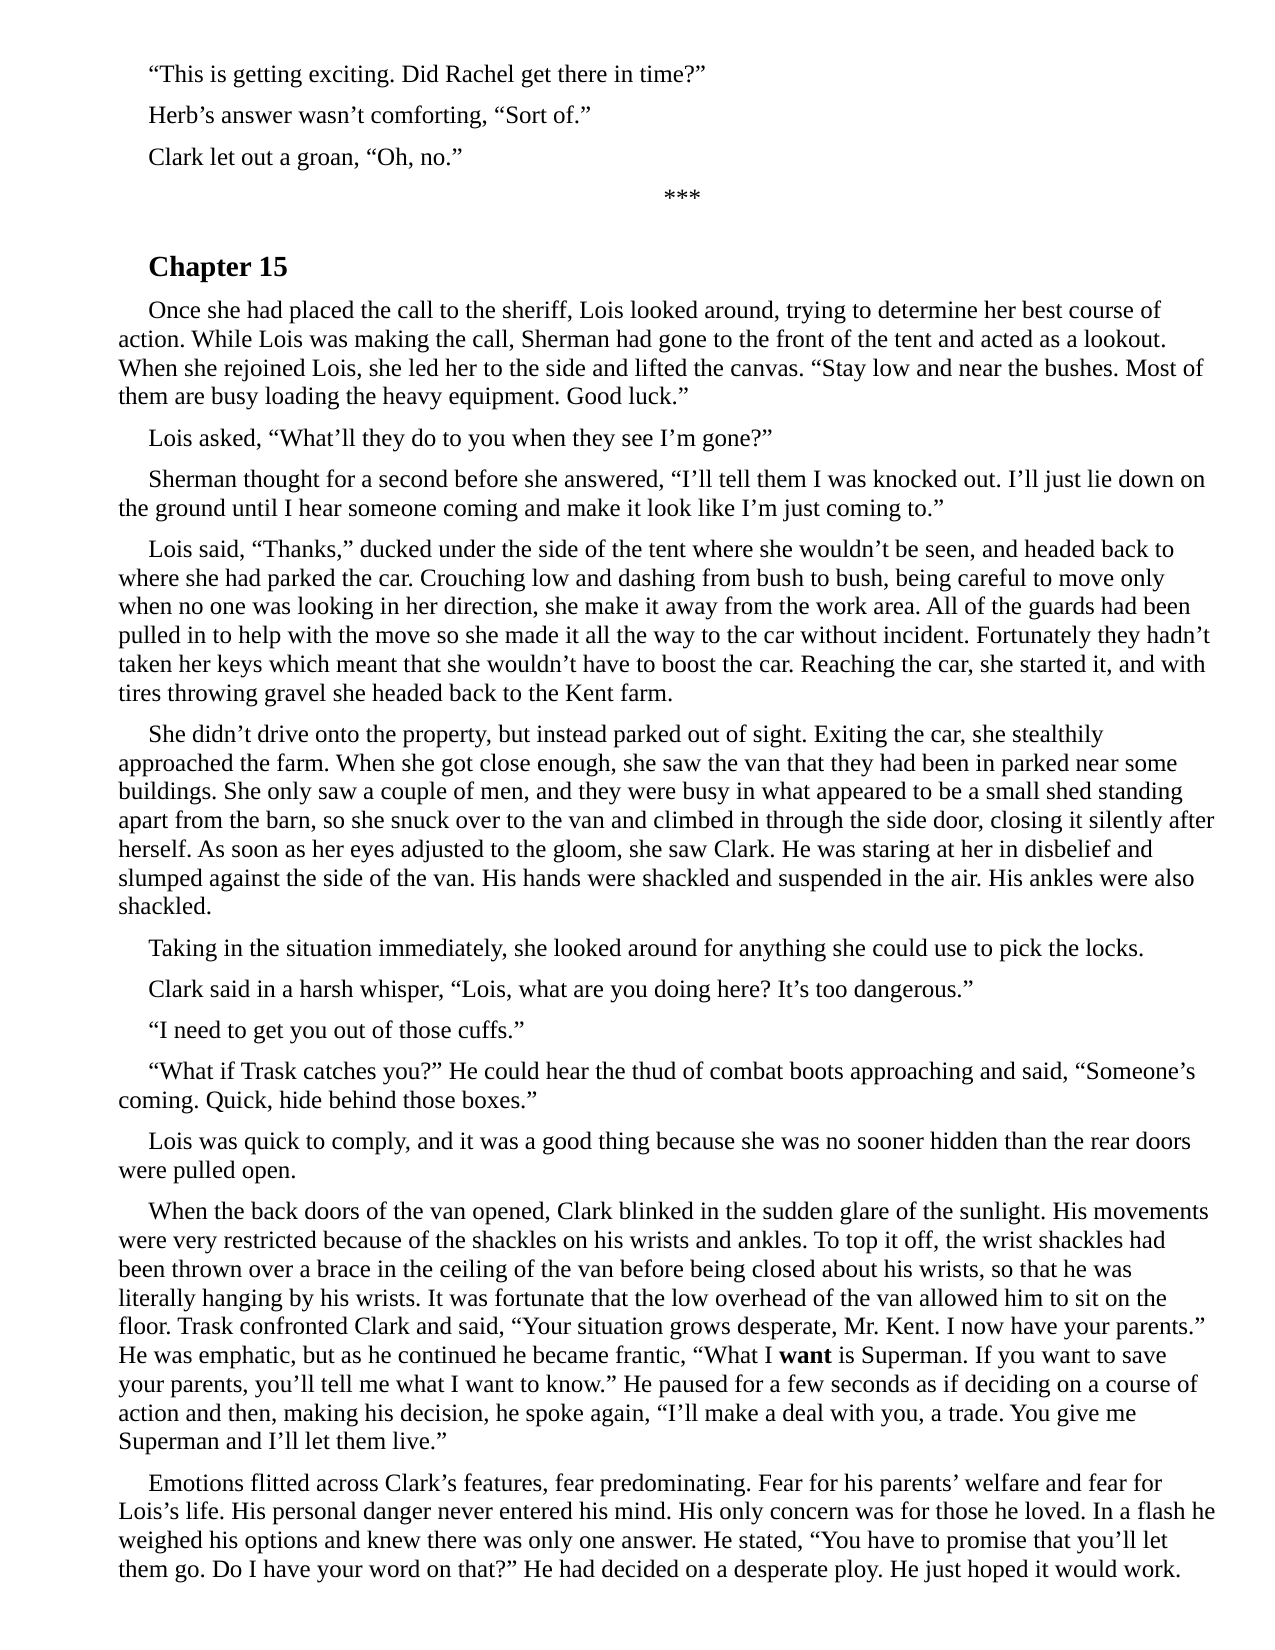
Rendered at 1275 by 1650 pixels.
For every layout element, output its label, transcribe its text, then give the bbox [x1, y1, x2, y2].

text “This is getting exciting. Did Rachel get there in time?” [118, 59, 1216, 88]
text Lois asked, “What’ll they do to you when they see I’m gone?” [118, 423, 1216, 451]
text Taking in the situation immediately, she looked around for anything she could use to pick the locks. [118, 933, 1216, 961]
text She didn’t drive onto the property, but instead parked out of sight. Exiting the car, she stealthily approached the farm. When she got close enough, she saw the van that they had been in parked near some buildings. She only saw a couple of men, and they were busy in what appeared to be a small shed standing apart from the barn, so she snuck over to the van and climbed in through the side door, closing it silently after herself. As soon as her eyes adjusted to the gloom, she saw Clark. He was staring at her in disbelief and slumped against the side of the van. His hands were shackled and suspended in the air. His ankles were also shackled. [118, 719, 1216, 920]
text “I need to get you out of those cuffs.” [118, 1015, 1216, 1044]
text When the back doors of the van opened, Clark blinked in the sudden glare of the sunlight. His movements were very restricted because of the shackles on his wrists and ankles. To top it off, the wrist shackles had been thrown over a brace in the ceiling of the van before being closed about his wrists, so that he was literally hanging by his wrists. It was fortunate that the low overhead of the van allowed him to sit on the floor. Trask confronted Clark and said, “Your situation grows desperate, Mr. Kent. I now have your parents.” He was emphatic, but as he continued he became frantic, “What I want is Superman. If you want to save your parents, you’ll tell me what I want to know.” He paused for a few seconds as if deciding on a course of action and then, making his decision, he spoke again, “I’ll make a deal with you, a trade. You give me Superman and I’ll let them live.” [118, 1196, 1216, 1455]
text Clark let out a groan, “Oh, no.” [118, 142, 1216, 170]
text Lois was quick to comply, and it was a good thing because she was no sooner hidden than the rear doors were pulled open. [118, 1126, 1216, 1184]
text Lois said, “Thanks,” ducked under the side of the tent where she wouldn’t be seen, and headed back to where she had parked the car. Crouching low and dashing from bush to bush, being careful to move only when no one was looking in her direction, she make it away from the work area. All of the guards had been pulled in to help with the move so she made it all the way to the car without incident. Fortunately they hadn’t taken her keys which meant that she wouldn’t have to boost the car. Reaching the car, she started it, and with tires throwing gravel she headed back to the Kent farm. [118, 534, 1216, 706]
text “What if Trask catches you?” He could hear the thud of combat boots approaching and said, “Someone’s coming. Quick, hide behind those boxes.” [118, 1056, 1216, 1114]
text Clark said in a harsh whisper, “Lois, what are you doing here? It’s too dangerous.” [118, 974, 1216, 1003]
subtitle Chapter 15 [118, 249, 1216, 283]
text *** [118, 183, 1216, 212]
text Herb’s answer wasn’t comforting, “Sort of.” [118, 100, 1216, 129]
text Emotions flitted across Clark’s features, fear predominating. Fear for his parents’ welfare and fear for Lois’s life. His personal danger never entered his mind. His only concern was for those he loved. In a flash he weighed his options and knew there was only one answer. He stated, “You have to promise that you’ll let them go. Do I have your word on that?” He had decided on a desperate ploy. He just hoped it would work. [118, 1468, 1216, 1583]
text Once she had placed the call to the sheriff, Lois looked around, trying to determine her best course of action. While Lois was making the call, Sherman had gone to the front of the tent and acted as a lookout. When she rejoined Lois, she led her to the side and lifted the canvas. “Stay low and near the bushes. Most of them are busy loading the heavy equipment. Good luck.” [118, 295, 1216, 410]
text Sherman thought for a second before she answered, “I’ll tell them I was knocked out. I’ll just lie down on the ground until I hear someone coming and make it look like I’m just coming to.” [118, 464, 1216, 521]
